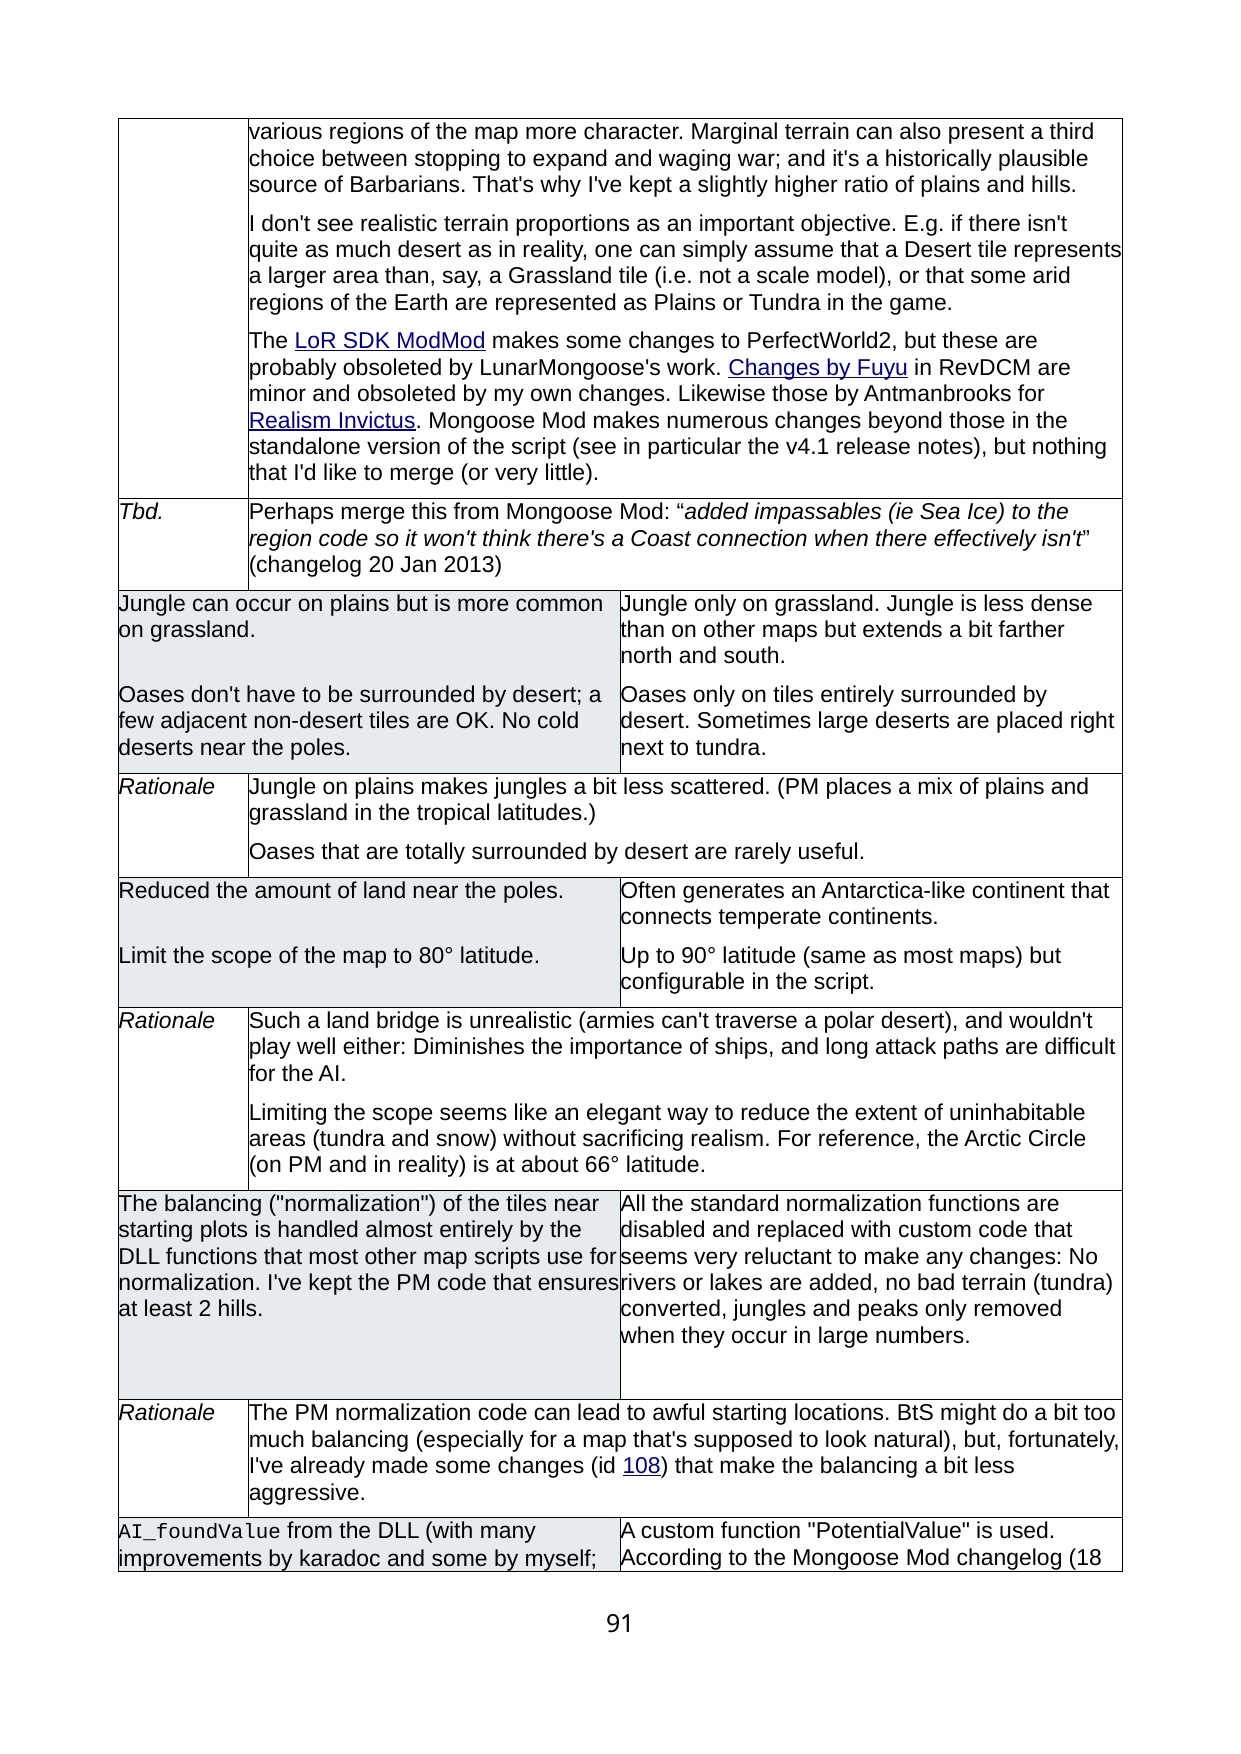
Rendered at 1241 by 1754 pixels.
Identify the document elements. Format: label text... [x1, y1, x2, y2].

table_cell Perhaps merge this from Mongoose Mod: “added impassables (ie Sea Ice) to the region code so it won't think there's a Coast connection when there effectively isn't” (changelog 20 Jan 2013) [249, 499, 1122, 589]
table_cell AI_foundValue from the DLL (with many improvements by karadoc and some by myself; [119, 1518, 620, 1571]
table_cell Often generates an Antarctica-like continent that connects temperate continents. Up to 90° latitude (same as most maps) but configurable in the script. [621, 878, 1122, 1007]
table_cell The PM normalization code can lead to awful starting locations. BtS might do a bit too much balancing (especially for a map that's supposed to look natural), but, fortunately, I've already made some changes (id 108) that make the balancing a bit less aggressive. [249, 1400, 1122, 1517]
table_cell Jungle on plains makes jungles a bit less scattered. (PM places a mix of plains and grassland in the tropical latitudes.) Oases that are totally surrounded by desert are rarely useful. [249, 774, 1122, 877]
table_cell various regions of the map more character. Marginal terrain can also present a third choice between stopping to expand and waging war; and it's a historically plausible source of Barbarians. That's why I've kept a slightly higher ratio of plains and hills. I don't see realistic terrain proportions as an important objective. E.g. if there isn't quite as much desert as in reality, one can simply assume that a Desert tile represents a larger area than, say, a Grassland tile (i.e. not a scale model), or that some arid regions of the Earth are represented as Plains or Tundra in the game. The LoR SDK ModMod makes some changes to PerfectWorld2, but these are probably obsoleted by LunarMongoose's work. Changes by Fuyu in RevDCM are minor and obsoleted by my own changes. Likewise those by Antmanbrooks for Realism Invictus. Mongoose Mod makes numerous changes beyond those in the standalone version of the script (see in particular the v4.1 release notes), but nothing that I'd like to merge (or very little). [249, 119, 1122, 498]
table_cell A custom function "PotentialValue" is used. According to the Mongoose Mod changelog (18 [621, 1518, 1122, 1571]
table_cell Such a land bridge is unrealistic (armies can't traverse a polar desert), and wouldn't play well either: Diminishes the importance of ships, and long attack paths are difficult for the AI. Limiting the scope seems like an elegant way to reduce the extent of uninhabitable areas (tundra and snow) without sacrificing realism. For reference, the Arctic Circle (on PM and in reality) is at about 66° latitude. [249, 1008, 1122, 1190]
table_cell Reduced the amount of land near the poles. Limit the scope of the map to 80° latitude. [119, 878, 620, 1007]
table_cell [119, 119, 248, 498]
table_cell Rationale [119, 774, 248, 877]
table_cell Tbd. [119, 499, 248, 589]
table_cell The balancing ("normalization") of the tiles near starting plots is handled almost entirely by the DLL functions that most other map scripts use for normalization. I've kept the PM code that ensures at least 2 hills. [119, 1191, 620, 1399]
table_cell Rationale [119, 1008, 248, 1190]
table_cell Jungle only on grassland. Jungle is less dense than on other maps but extends a bit farther north and south. Oases only on tiles entirely surrounded by desert. Sometimes large deserts are placed right next to tundra. [621, 591, 1122, 773]
table_cell All the standard normalization functions are disabled and replaced with custom code that seems very reluctant to make any changes: No rivers or lakes are added, no bad terrain (tundra) converted, jungles and peaks only removed when they occur in large numbers. [621, 1191, 1122, 1399]
table_cell Rationale [119, 1400, 248, 1517]
table_cell Jungle can occur on plains but is more common on grassland. Oases don't have to be surrounded by desert; a few adjacent non-desert tiles are OK. No cold deserts near the poles. [119, 591, 620, 773]
